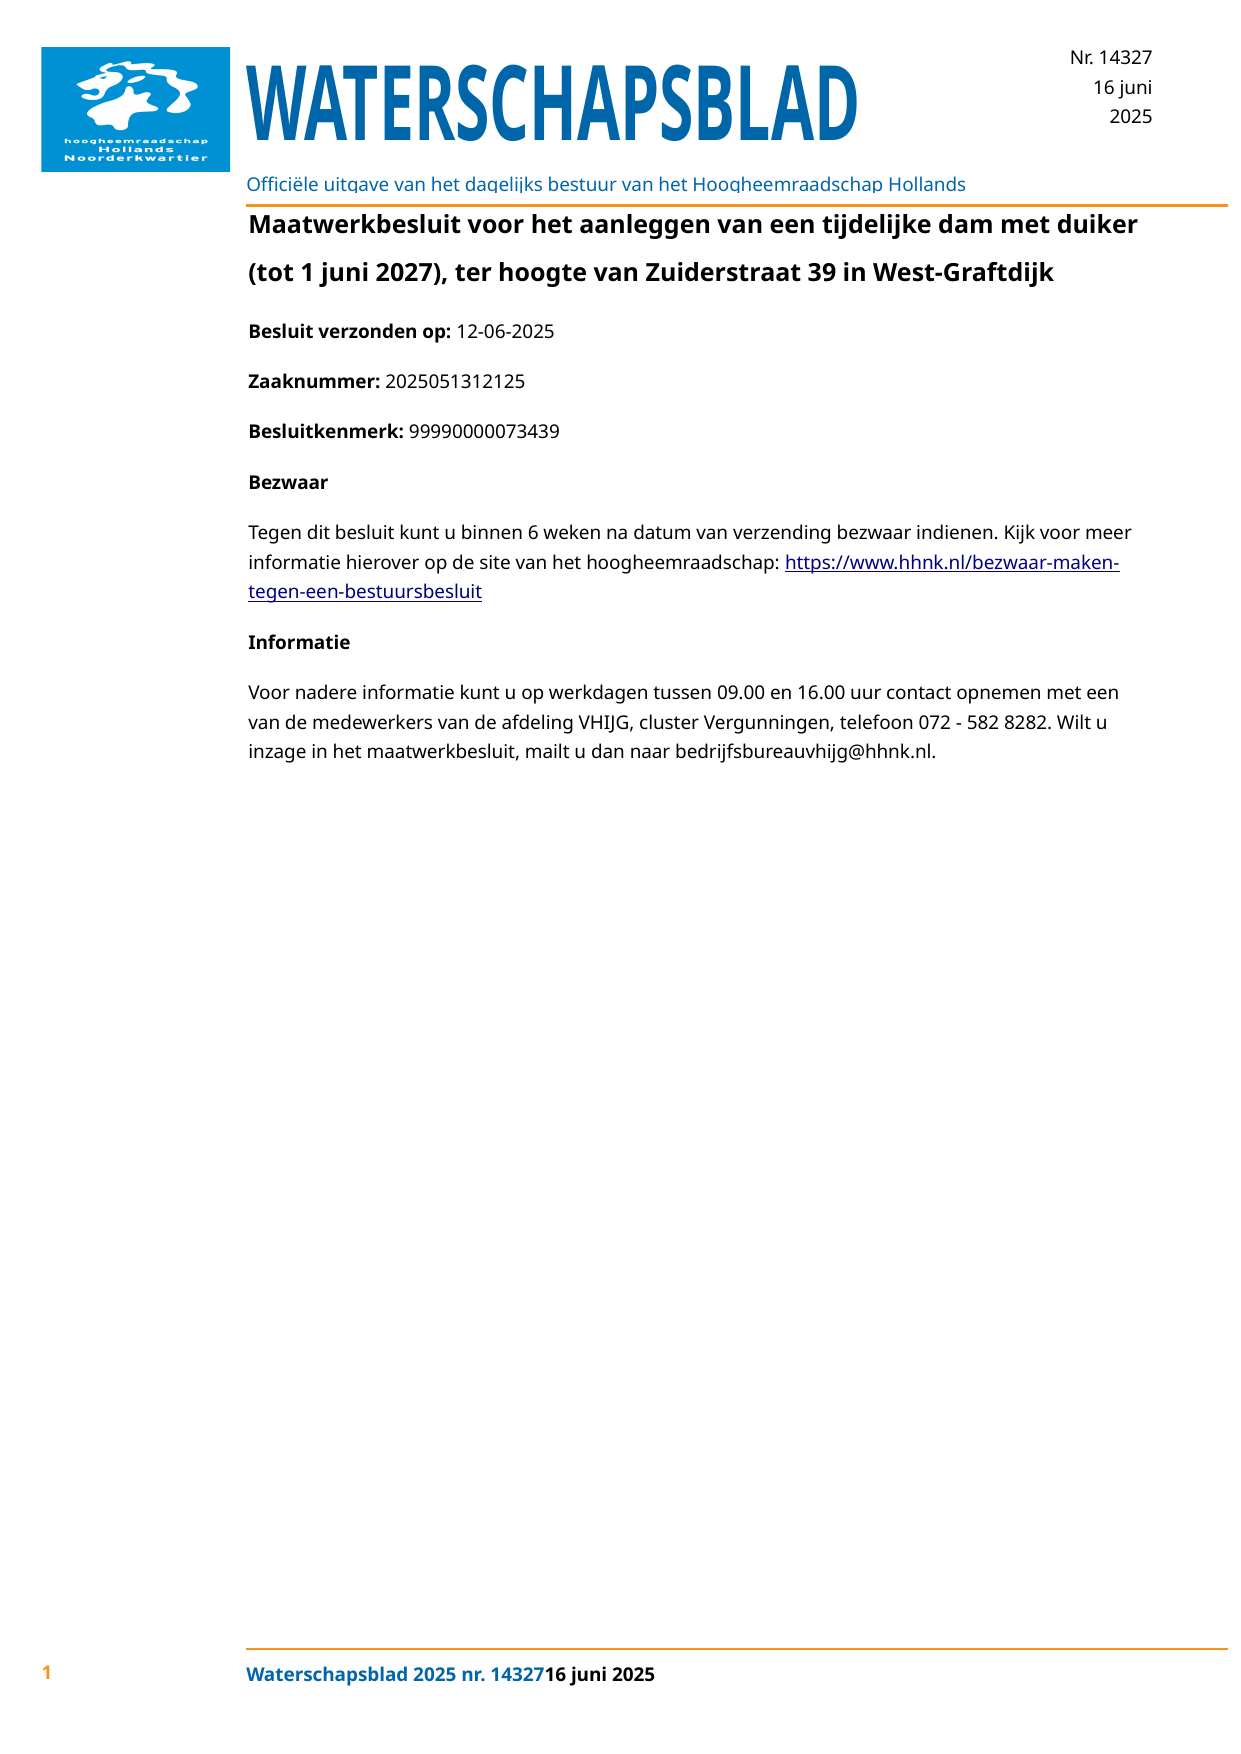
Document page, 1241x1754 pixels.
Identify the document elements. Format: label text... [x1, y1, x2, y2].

text Voor nadere informatie kunt u op werkdagen tussen 09.00 en 16.00 uur contact opnemen met een van de medewerkers van de afdeling VHIJG, cluster Vergunningen, telefoon 072 - 582 8282. Wilt u inzage in het maatwerkbesluit, mailt u dan naar bedrijfsbureauvhijg@hhnk.nl. [248, 679, 1152, 764]
picture [78, 64, 122, 99]
text Zaaknummer: 2025051312125 [248, 368, 1152, 394]
text Bezwaar [248, 469, 1152, 495]
text Besluitkenmerk: 99990000073439 [248, 419, 1152, 444]
text Besluit verzonden op: 12-06-2025 [248, 318, 1152, 344]
picture [129, 76, 144, 82]
text Tegen dit besluit kunt u binnen 6 weken na datum van verzending bezwaar indienen. Kijk voor meer informatie hierover op de site van het hoogheemraadschap: https://www.hhnk.nl/bezwaar-maken-tegen-een-bestuursbesluit [248, 519, 1152, 604]
text Informatie [248, 629, 1152, 655]
picture [118, 62, 197, 112]
text Maatwerkbesluit voor het aanleggen van een tijdelijke dam met duiker (tot 1 juni 2027), ter hoogte van Zuiderstraat 39 in West-Graftdijk [248, 207, 1152, 288]
picture [88, 87, 157, 130]
